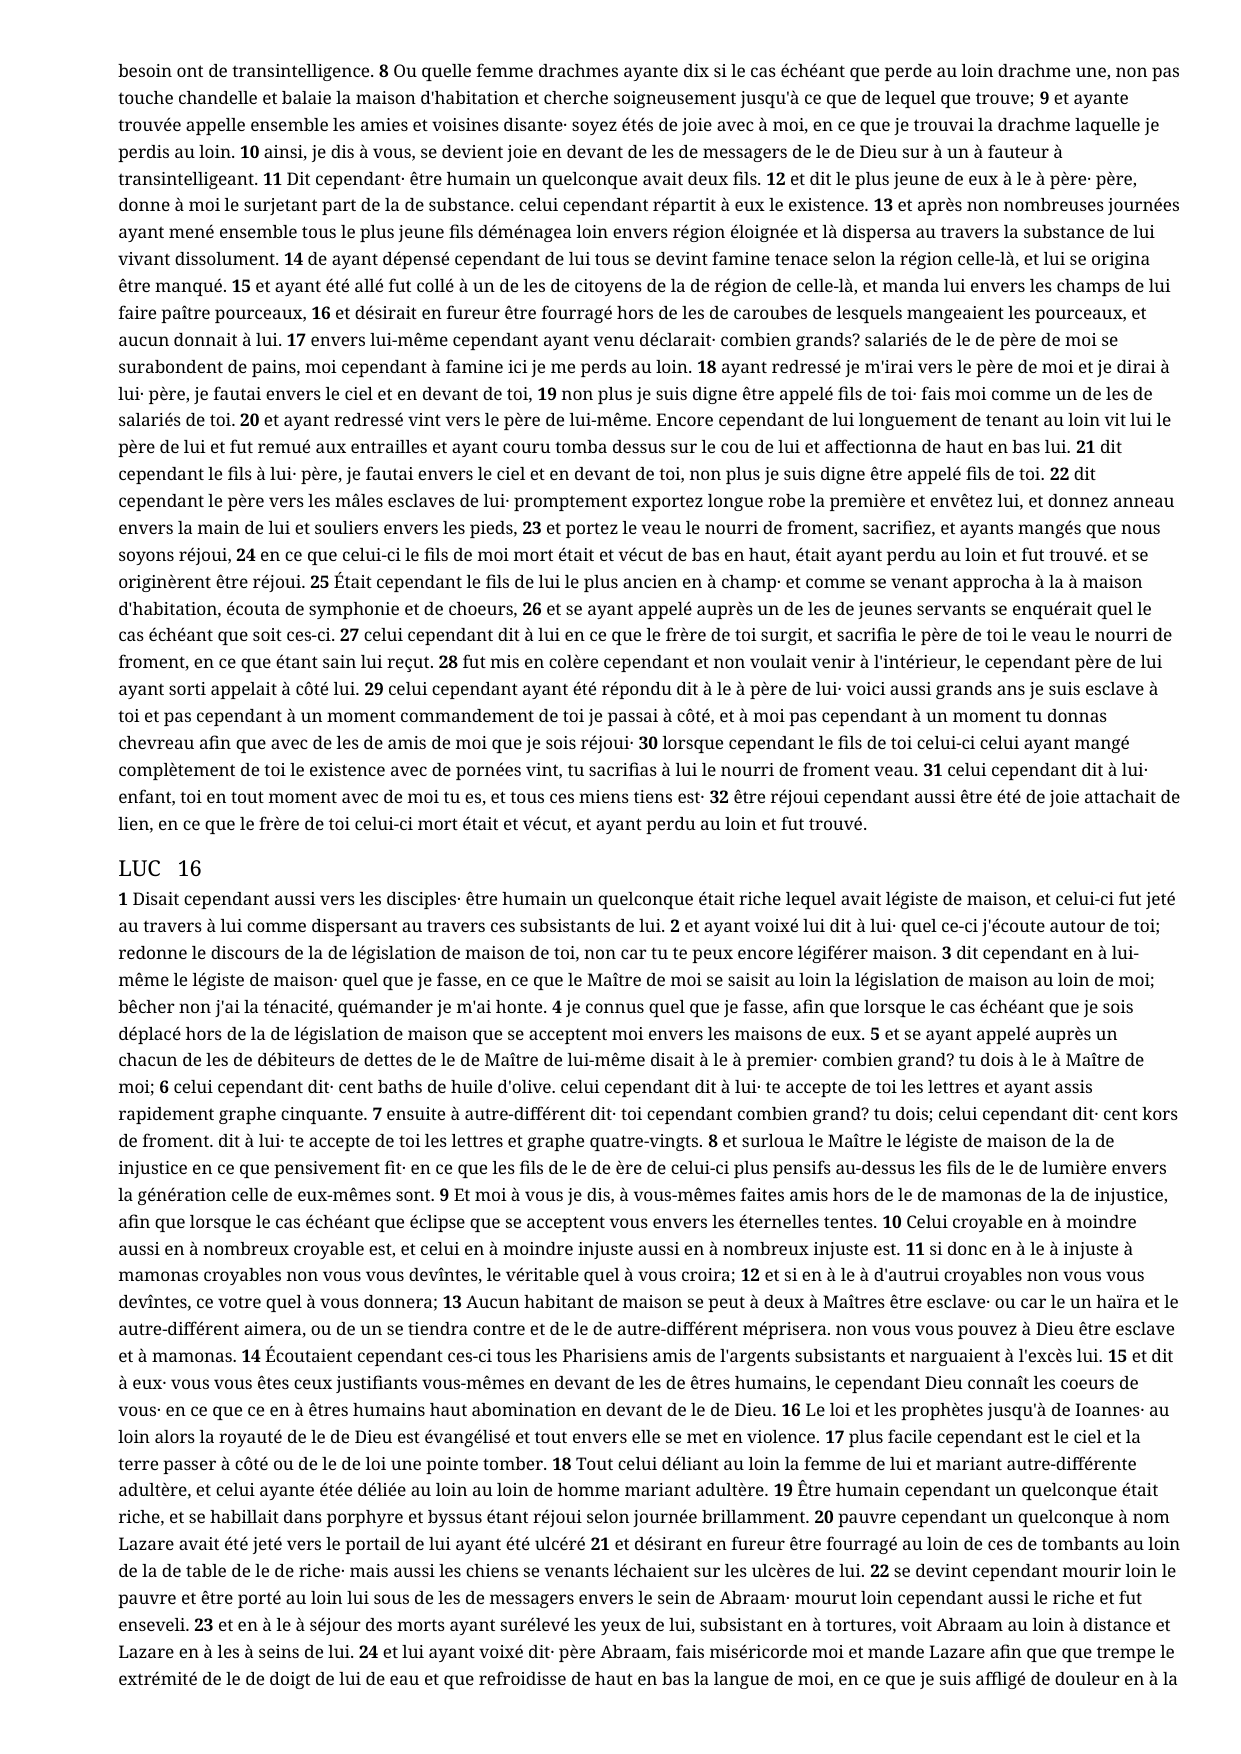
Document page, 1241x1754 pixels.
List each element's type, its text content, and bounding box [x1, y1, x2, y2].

text 1 Disait cependant aussi vers les disciples· être humain un quelconque était riche lequel avait légiste de maison, et celui-ci fut jeté au travers à lui comme dispersant au travers ces subsistants de lui. 2 et ayant voixé lui dit à lui· quel ce-ci j'écoute autour de toi; redonne le discours de la de législation de maison de toi, non car tu te peux encore légiférer maison. 3 dit cependant en à lui-même le légiste de maison· quel que je fasse, en ce que le Maître de moi se saisit au loin la législation de maison au loin de moi; bêcher non j'ai la ténacité, quémander je m'ai honte. 4 je connus quel que je fasse, afin que lorsque le cas échéant que je sois déplacé hors de la de législation de maison que se acceptent moi envers les maisons de eux. 5 et se ayant appelé auprès un chacun de les de débiteurs de dettes de le de Maître de lui-même disait à le à premier· combien grand? tu dois à le à Maître de moi; 6 celui cependant dit· cent baths de huile d'olive. celui cependant dit à lui· te accepte de toi les lettres et ayant assis rapidement graphe cinquante. 7 ensuite à autre-différent dit· toi cependant combien grand? tu dois; celui cependant dit· cent kors de froment. dit à lui· te accepte de toi les lettres et graphe quatre-vingts. 8 et surloua le Maître le légiste de maison de la de injustice en ce que pensivement fit· en ce que les fils de le de ère de celui-ci plus pensifs au-dessus les fils de le de lumière envers la génération celle de eux-mêmes sont. 9 Et moi à vous je dis, à vous-mêmes faites amis hors de le de mamonas de la de injustice, afin que lorsque le cas échéant que éclipse que se acceptent vous envers les éternelles tentes. 10 Celui croyable en à moindre aussi en à nombreux croyable est, et celui en à moindre injuste aussi en à nombreux injuste est. 11 si donc en à le à injuste à mamonas croyables non vous vous devîntes, le véritable quel à vous croira; 12 et si en à le à d'autrui croyables non vous vous devîntes, ce votre quel à vous donnera; 13 Aucun habitant de maison se peut à deux à Maîtres être esclave· ou car le un haïra et le autre-différent aimera, ou de un se tiendra contre et de le de autre-différent méprisera. non vous vous pouvez à Dieu être esclave et à mamonas. 14 Écoutaient cependant ces-ci tous les Pharisiens amis de l'argents subsistants et narguaient à l'excès lui. 15 et dit à eux· vous vous êtes ceux justifiants vous-mêmes en devant de les de êtres humains, le cependant Dieu connaît les coeurs de vous· en ce que ce en à êtres humains haut abomination en devant de le de Dieu. 16 Le loi et les prophètes jusqu'à de Ioannes· au loin alors la royauté de le de Dieu est évangélisé et tout envers elle se met en violence. 17 plus facile cependant est le ciel et la terre passer à côté ou de le de loi une pointe tomber. 18 Tout celui déliant au loin la femme de lui et mariant autre-différente adultère, et celui ayante étée déliée au loin au loin de homme mariant adultère. 19 Être humain cependant un quelconque était riche, et se habillait dans porphyre et byssus étant réjoui selon journée brillamment. 20 pauvre cependant un quelconque à nom Lazare avait été jeté vers le portail de lui ayant été ulcéré 21 et désirant en fureur être fourragé au loin de ces de tombants au loin de la de table de le de riche· mais aussi les chiens se venants léchaient sur les ulcères de lui. 22 se devint cependant mourir loin le pauvre et être porté au loin lui sous de les de messagers envers le sein de Abraam· mourut loin cependant aussi le riche et fut enseveli. 23 et en à le à séjour des morts ayant surélevé les yeux de lui, subsistant en à tortures, voit Abraam au loin à distance et Lazare en à les à seins de lui. 24 et lui ayant voixé dit· père Abraam, fais miséricorde moi et mande Lazare afin que que trempe le extrémité de le de doigt de lui de eau et que refroidisse de haut en bas la langue de moi, en ce que je suis affligé de douleur en à la [118, 887, 1181, 1690]
text LUC 16 [118, 853, 1181, 883]
text besoin ont de transintelligence. 8 Ou quelle femme drachmes ayante dix si le cas échéant que perde au loin drachme une, non pas touche chandelle et balaie la maison d'habitation et cherche soigneusement jusqu'à ce que de lequel que trouve; 9 et ayante trouvée appelle ensemble les amies et voisines disante· soyez étés de joie avec à moi, en ce que je trouvai la drachme laquelle je perdis au loin. 10 ainsi, je dis à vous, se devient joie en devant de les de messagers de le de Dieu sur à un à fauteur à transintelligeant. 11 Dit cependant· être humain un quelconque avait deux fils. 12 et dit le plus jeune de eux à le à père· père, donne à moi le surjetant part de la de substance. celui cependant répartit à eux le existence. 13 et après non nombreuses journées ayant mené ensemble tous le plus jeune fils déménagea loin envers région éloignée et là dispersa au travers la substance de lui vivant dissolument. 14 de ayant dépensé cependant de lui tous se devint famine tenace selon la région celle-là, et lui se origina être manqué. 15 et ayant été allé fut collé à un de les de citoyens de la de région de celle-là, et manda lui envers les champs de lui faire paître pourceaux, 16 et désirait en fureur être fourragé hors de les de caroubes de lesquels mangeaient les pourceaux, et aucun donnait à lui. 17 envers lui-même cependant ayant venu déclarait· combien grands? salariés de le de père de moi se surabondent de pains, moi cependant à famine ici je me perds au loin. 18 ayant redressé je m'irai vers le père de moi et je dirai à lui· père, je fautai envers le ciel et en devant de toi, 19 non plus je suis digne être appelé fils de toi· fais moi comme un de les de salariés de toi. 20 et ayant redressé vint vers le père de lui-même. Encore cependant de lui longuement de tenant au loin vit lui le père de lui et fut remué aux entrailles et ayant couru tomba dessus sur le cou de lui et affectionna de haut en bas lui. 21 dit cependant le fils à lui· père, je fautai envers le ciel et en devant de toi, non plus je suis digne être appelé fils de toi. 22 dit cependant le père vers les mâles esclaves de lui· promptement exportez longue robe la première et envêtez lui, et donnez anneau envers la main de lui et souliers envers les pieds, 23 et portez le veau le nourri de froment, sacrifiez, et ayants mangés que nous soyons réjoui, 24 en ce que celui-ci le fils de moi mort était et vécut de bas en haut, était ayant perdu au loin et fut trouvé. et se originèrent être réjoui. 25 Était cependant le fils de lui le plus ancien en à champ· et comme se venant approcha à la à maison d'habitation, écouta de symphonie et de choeurs, 26 et se ayant appelé auprès un de les de jeunes servants se enquérait quel le cas échéant que soit ces-ci. 27 celui cependant dit à lui en ce que le frère de toi surgit, et sacrifia le père de toi le veau le nourri de froment, en ce que étant sain lui reçut. 28 fut mis en colère cependant et non voulait venir à l'intérieur, le cependant père de lui ayant sorti appelait à côté lui. 29 celui cependant ayant été répondu dit à le à père de lui· voici aussi grands ans je suis esclave à toi et pas cependant à un moment commandement de toi je passai à côté, et à moi pas cependant à un moment tu donnas chevreau afin que avec de les de amis de moi que je sois réjoui· 30 lorsque cependant le fils de toi celui-ci celui ayant mangé complètement de toi le existence avec de pornées vint, tu sacrifias à lui le nourri de froment veau. 31 celui cependant dit à lui· enfant, toi en tout moment avec de moi tu es, et tous ces miens tiens est· 32 être réjoui cependant aussi être été de joie attachait de lien, en ce que le frère de toi celui-ci mort était et vécut, et ayant perdu au loin et fut trouvé. [118, 59, 1181, 835]
